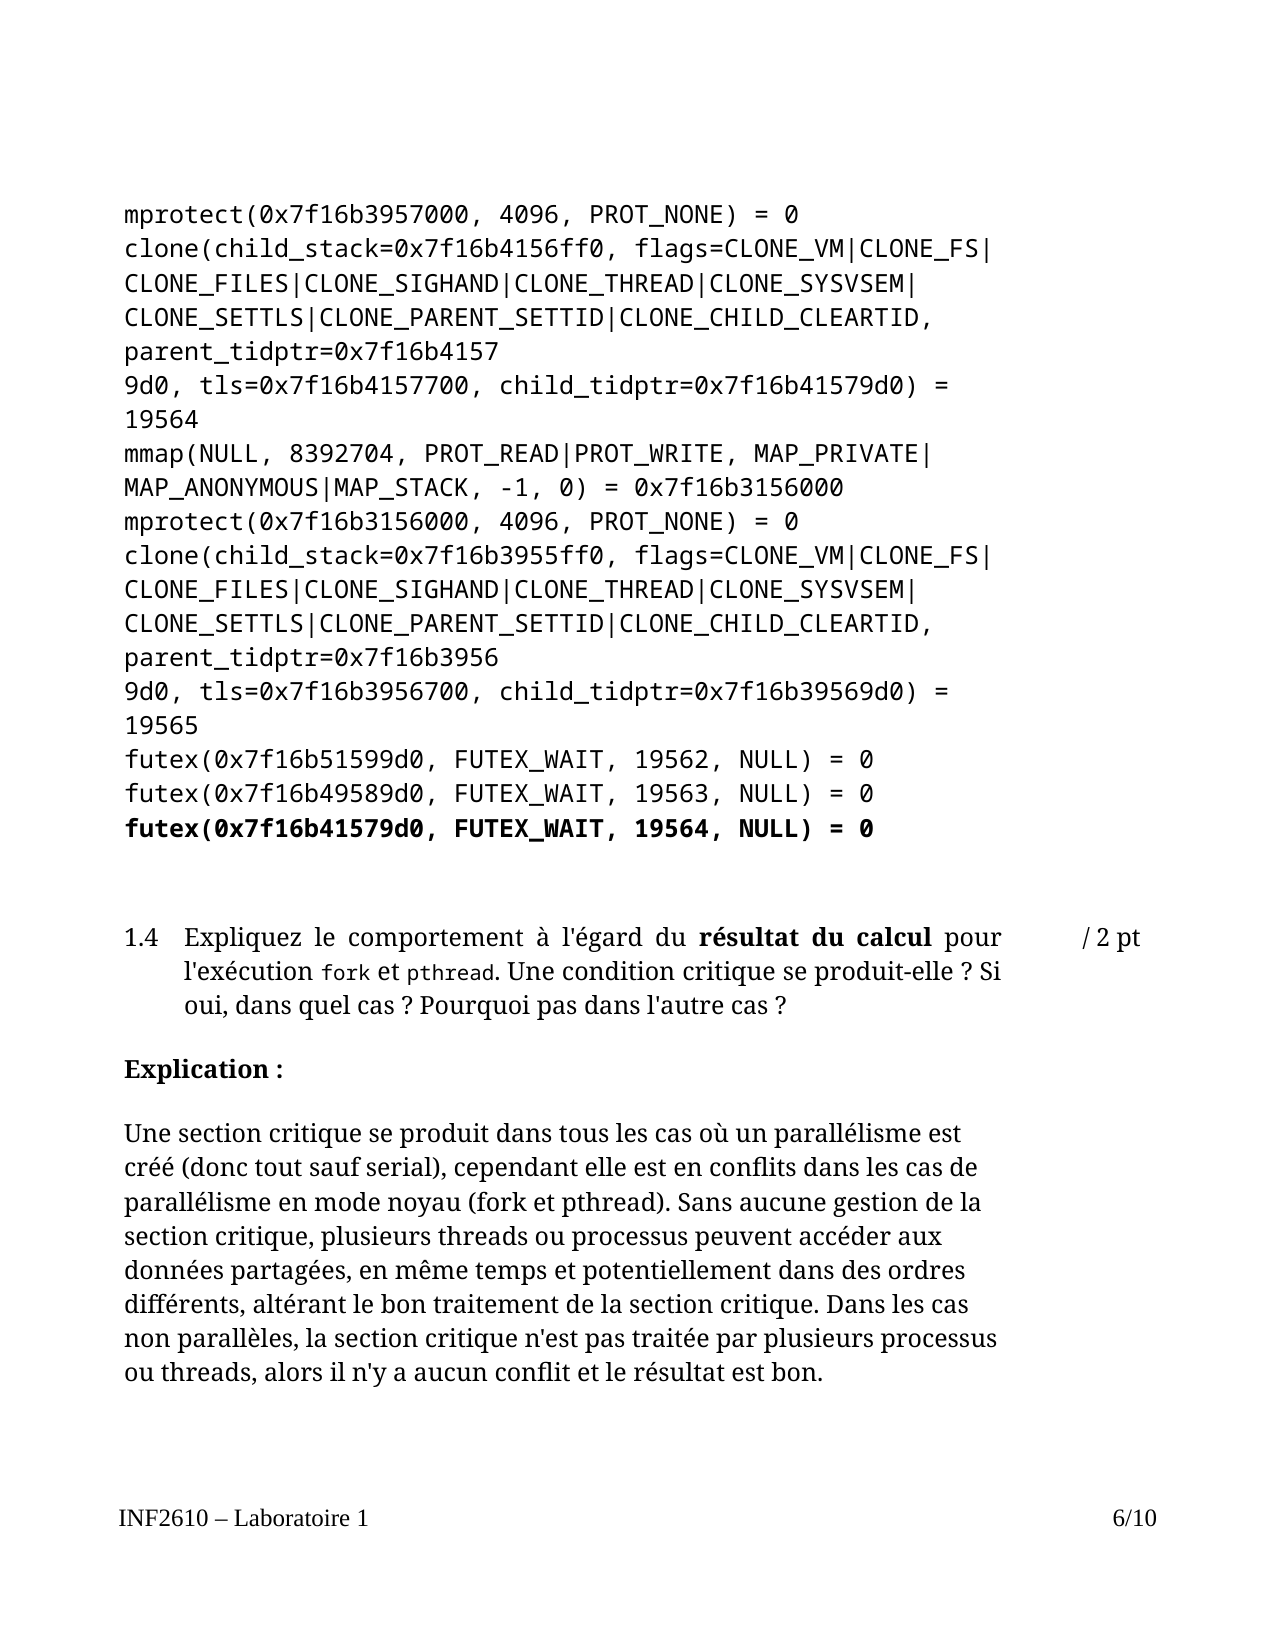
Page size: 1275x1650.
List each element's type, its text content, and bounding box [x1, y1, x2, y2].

table_cell [1077, 176, 1155, 899]
table_cell Expliquez le comportement à l'égard du résultat du calcul pour l'exécution fork et pthread. Une condition critique se produit-elle ? Si oui, dans quel cas ? Pourquoi pas dans l'autre cas ? Explication : Une section critique se produit dans tous les cas où un parallélisme est créé (donc tout sauf serial), cependant elle est en conflits dans les cas de parallélisme en mode noyau (fork et pthread). Sans aucune gestion de la section critique, plusieurs threads ou processus peuvent accéder aux données partagées, en même temps et potentiellement dans des ordres différents, altérant le bon traitement de la section critique. Dans les cas non parallèles, la section critique n'est pas traitée par plusieurs processus ou threads, alors il n'y a aucun conflit et le résultat est bon. [118, 899, 1007, 1409]
table_cell [1008, 899, 1077, 1409]
table_cell / 2 pt [1077, 899, 1155, 1409]
table_cell mprotect(0x7f16b3957000, 4096, PROT_NONE) = 0 clone(child_stack=0x7f16b4156ff0, flags=CLONE_VM|CLONE_FS|CLONE_FILES|CLONE_SIGHAND|CLONE_THREAD|CLONE_SYSVSEM|CLONE_SETTLS|CLONE_PARENT_SETTID|CLONE_CHILD_CLEARTID, parent_tidptr=0x7f16b4157 9d0, tls=0x7f16b4157700, child_tidptr=0x7f16b41579d0) = 19564 mmap(NULL, 8392704, PROT_READ|PROT_WRITE, MAP_PRIVATE|MAP_ANONYMOUS|MAP_STACK, -1, 0) = 0x7f16b3156000 mprotect(0x7f16b3156000, 4096, PROT_NONE) = 0 clone(child_stack=0x7f16b3955ff0, flags=CLONE_VM|CLONE_FS|CLONE_FILES|CLONE_SIGHAND|CLONE_THREAD|CLONE_SYSVSEM|CLONE_SETTLS|CLONE_PARENT_SETTID|CLONE_CHILD_CLEARTID, parent_tidptr=0x7f16b3956 9d0, tls=0x7f16b3956700, child_tidptr=0x7f16b39569d0) = 19565 futex(0x7f16b51599d0, FUTEX_WAIT, 19562, NULL) = 0 futex(0x7f16b49589d0, FUTEX_WAIT, 19563, NULL) = 0 futex(0x7f16b41579d0, FUTEX_WAIT, 19564, NULL) = 0 [118, 176, 1007, 899]
table_cell [1008, 176, 1077, 899]
